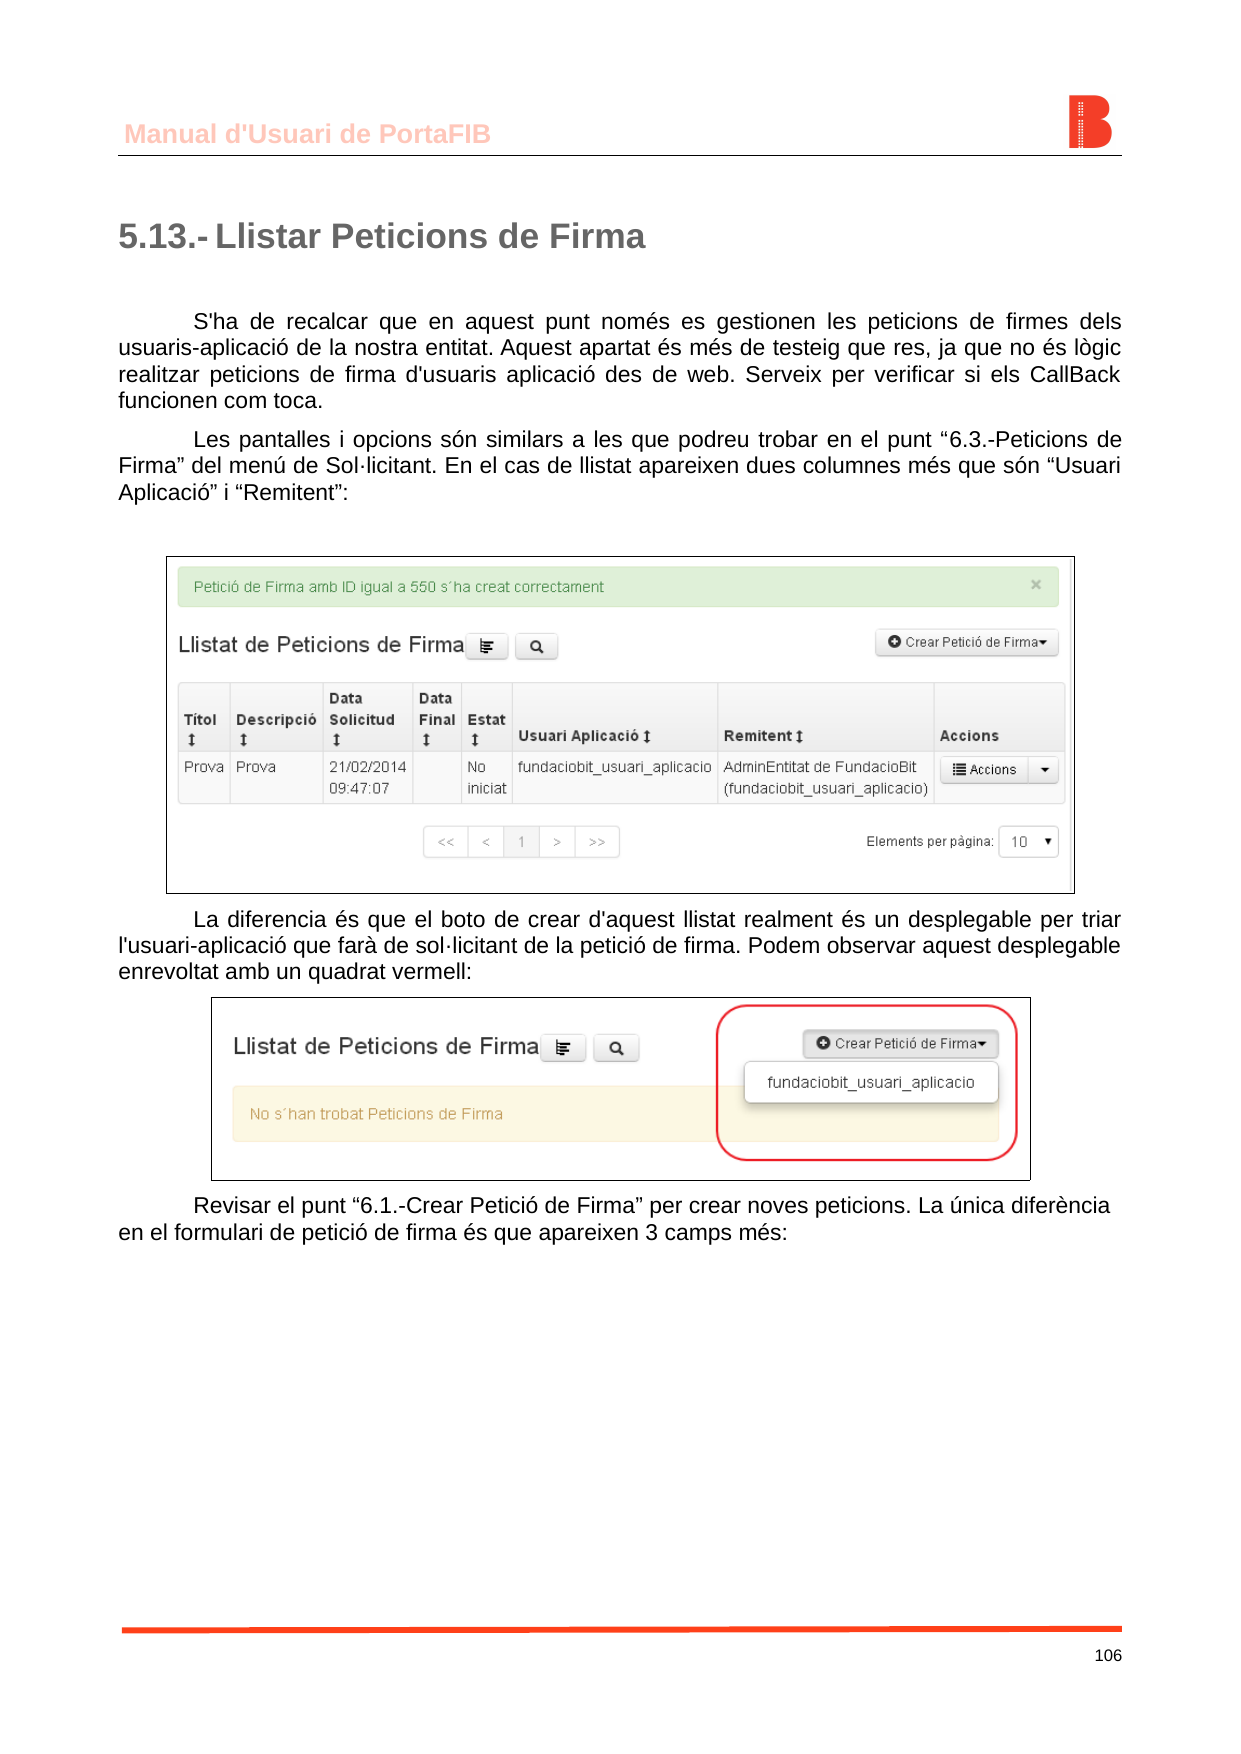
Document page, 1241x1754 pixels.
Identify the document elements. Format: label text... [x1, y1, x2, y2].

picture [168, 559, 1072, 891]
text La diferencia és que el boto de crear d'aquest llistat realment és un desplegable per triar l'usuari-aplicació que farà de sol·licitant de la petició de firma. Podem observar aquest desplegable enrevoltat amb un quadrat vermell: [118, 906, 1122, 985]
text Revisar el punt “6.1.-Crear Petició de Firma” per crear noves peticions. La única diferència en el formulari de petició de firma és que apareixen 3 camps més: [118, 1192, 1122, 1245]
text Les pantalles i opcions són similars a les que podreu trobar en el punt “6.3.-Peticions de Firma” del menú de Sol·licitant. En el cas de llistat apareixen dues columnes més que són “Usuari Aplicació” i “Remitent”: [118, 426, 1122, 505]
picture [1063, 94, 1117, 150]
picture [213, 1000, 1027, 1177]
text S'ha de recalcar que en aquest punt només es gestionen les peticions de firmes dels usuaris-aplicació de la nostra entitat. Aquest apartat és més de testeig que res, ja que no és lògic realitzar peticions de firma d'usuaris aplicació des de web. Serveix per verificar si els CallBack funcionen com toca. [118, 308, 1122, 413]
subtitle Llistar Peticions de Firma [118, 216, 1122, 256]
